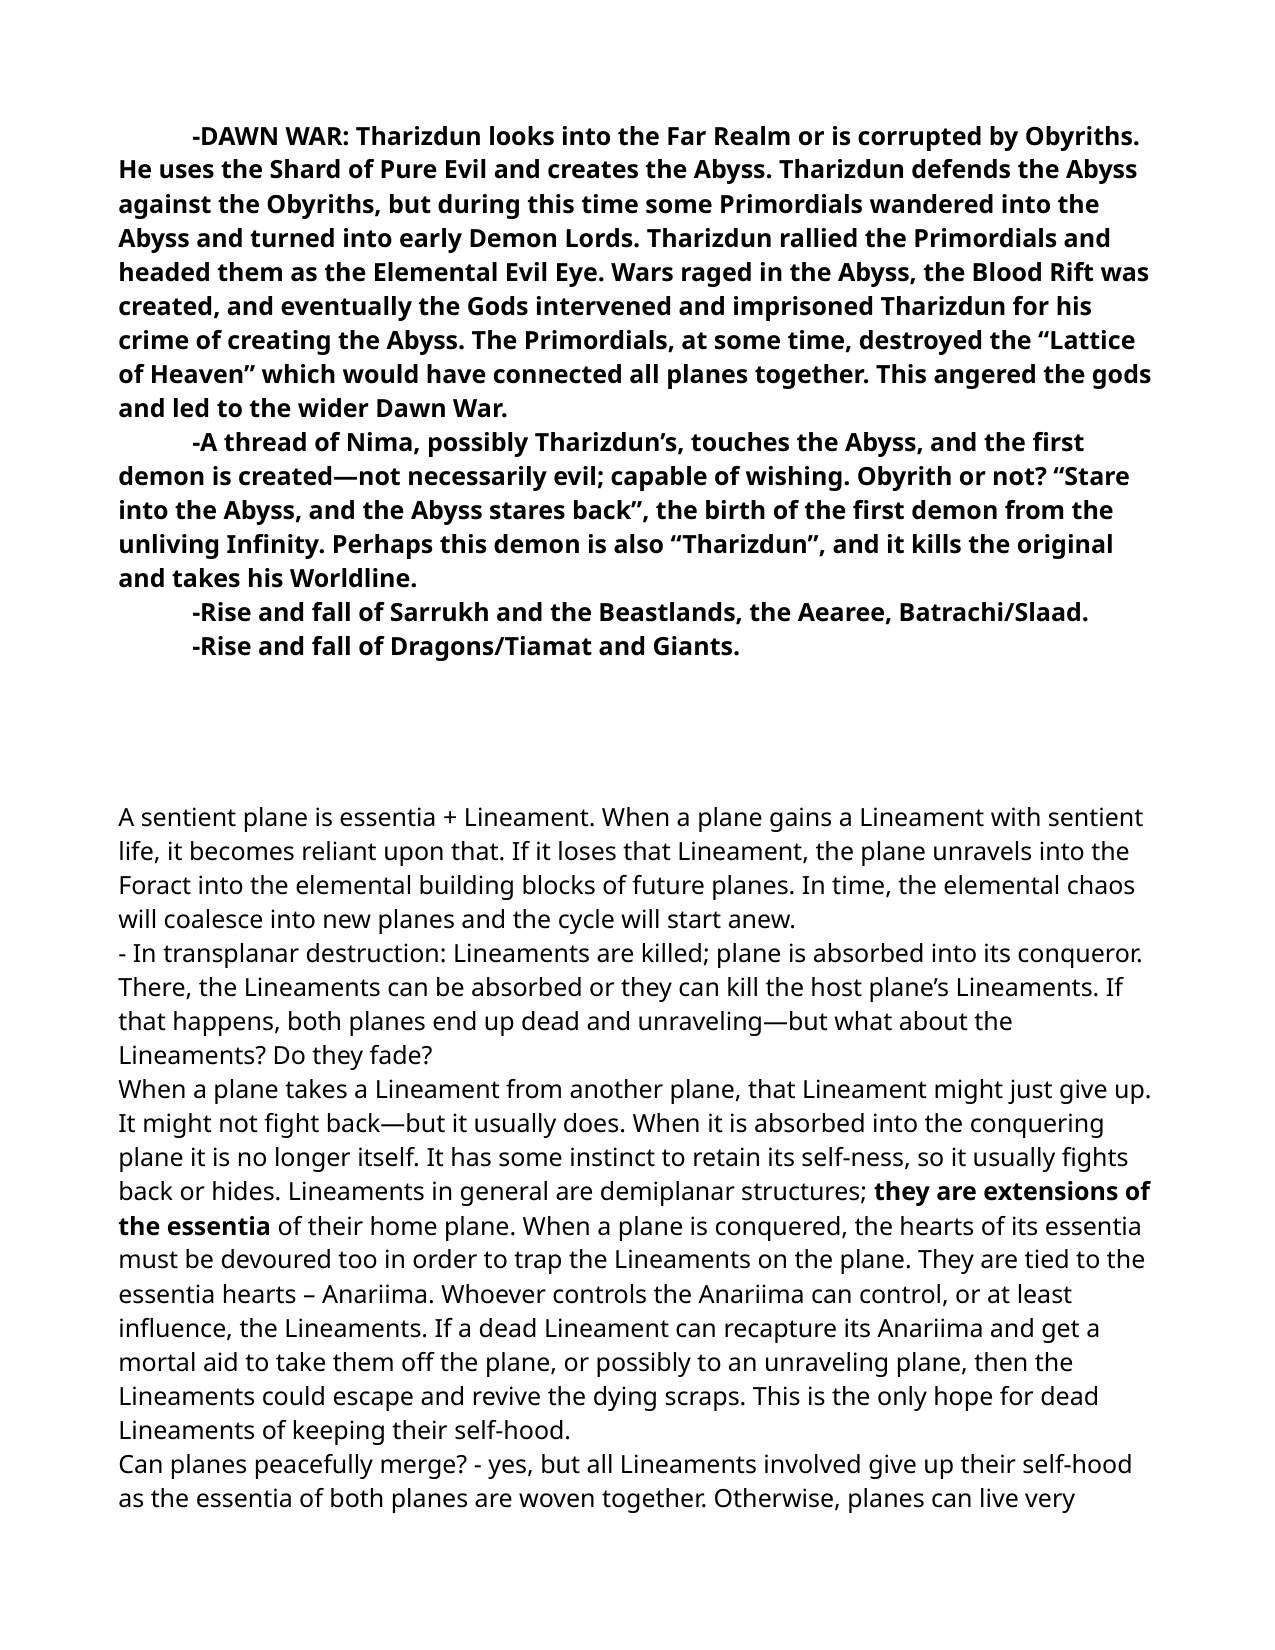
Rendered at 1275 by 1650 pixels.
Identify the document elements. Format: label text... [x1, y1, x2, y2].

text When a plane takes a Lineament from another plane, that Lineament might just give up. It might not fight back—but it usually does. When it is absorbed into the conquering plane it is no longer itself. It has some instinct to retain its self-ness, so it usually fights back or hides. Lineaments in general are demiplanar structures; they are extensions of the essentia of their home plane. When a plane is conquered, the hearts of its essentia must be devoured too in order to trap the Lineaments on the plane. They are tied to the essentia hearts – Anariima. Whoever controls the Anariima can control, or at least influence, the Lineaments. If a dead Lineament can recapture its Anariima and get a mortal aid to take them off the plane, or possibly to an unraveling plane, then the Lineaments could escape and revive the dying scraps. This is the only hope for dead Lineaments of keeping their self-hood. [118, 1072, 1157, 1447]
text A sentient plane is essentia + Lineament. When a plane gains a Lineament with sentient life, it becomes reliant upon that. If it loses that Lineament, the plane unravels into the Foract into the elemental building blocks of future planes. In time, the elemental chaos will coalesce into new planes and the cycle will start anew. [118, 799, 1157, 936]
text -Rise and fall of Dragons/Tiamat and Giants. [118, 629, 1157, 663]
text - In transplanar destruction: Lineaments are killed; plane is absorbed into its conqueror. There, the Lineaments can be absorbed or they can kill the host plane’s Lineaments. If that happens, both planes end up dead and unraveling—but what about the Lineaments? Do they fade? [118, 936, 1157, 1072]
text -Rise and fall of Sarrukh and the Beastlands, the Aearee, Batrachi/Slaad. [118, 595, 1157, 629]
text -A thread of Nima, possibly Tharizdun’s, touches the Abyss, and the first demon is created—not necessarily evil; capable of wishing. Obyrith or not? “Stare into the Abyss, and the Abyss stares back”, the birth of the first demon from the unliving Infinity. Perhaps this demon is also “Tharizdun”, and it kills the original and takes his Worldline. [118, 425, 1157, 595]
text Can planes peacefully merge? - yes, but all Lineaments involved give up their self-hood as the essentia of both planes are woven together. Otherwise, planes can live very [118, 1447, 1157, 1515]
text -DAWN WAR: Tharizdun looks into the Far Realm or is corrupted by Obyriths. He uses the Shard of Pure Evil and creates the Abyss. Tharizdun defends the Abyss against the Obyriths, but during this time some Primordials wandered into the Abyss and turned into early Demon Lords. Tharizdun rallied the Primordials and headed them as the Elemental Evil Eye. Wars raged in the Abyss, the Blood Rift was created, and eventually the Gods intervened and imprisoned Tharizdun for his crime of creating the Abyss. The Primordials, at some time, destroyed the “Lattice of Heaven” which would have connected all planes together. This angered the gods and led to the wider Dawn War. [118, 118, 1157, 425]
